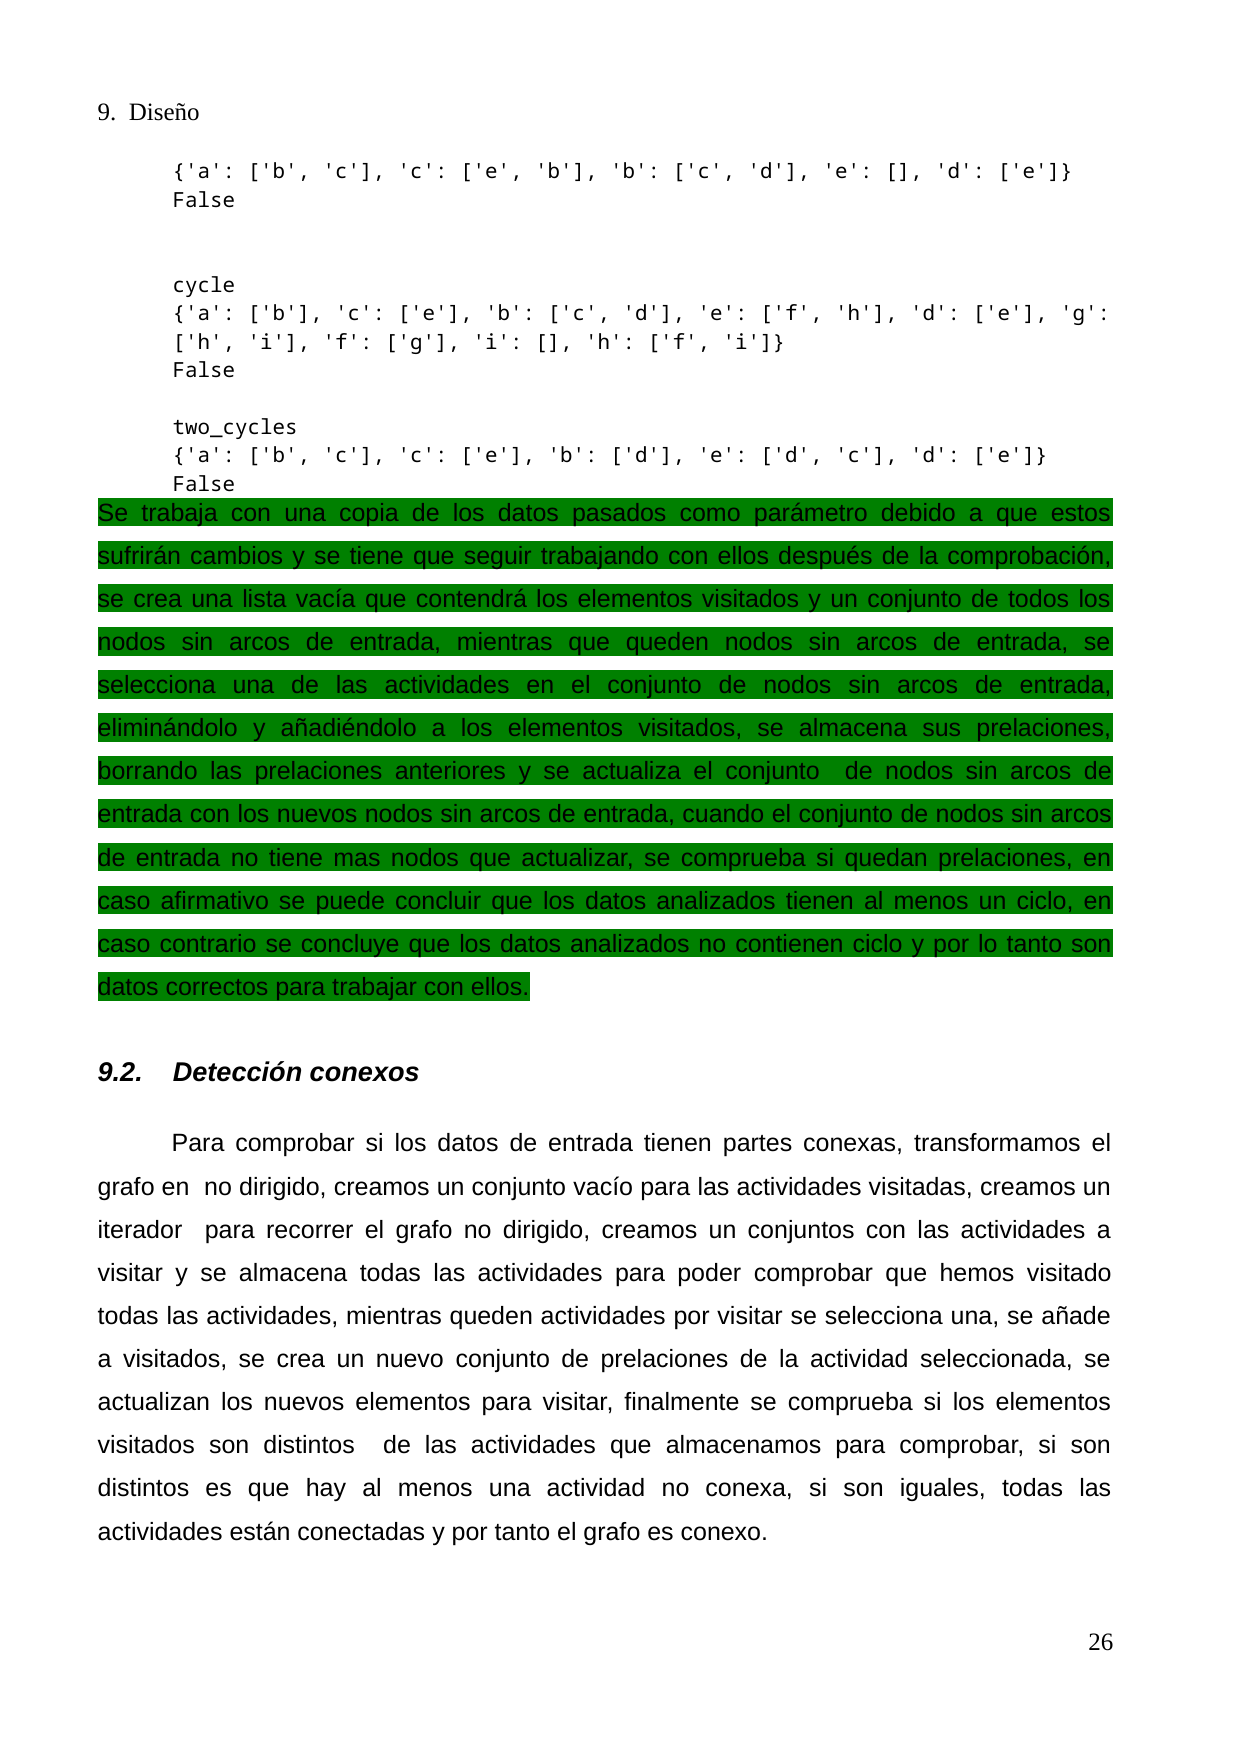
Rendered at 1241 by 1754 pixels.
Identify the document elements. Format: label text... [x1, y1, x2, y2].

list False [135, 355, 1113, 384]
list two_cycles [135, 412, 1113, 441]
text Se trabaja con una copia de los datos pasados como parámetro debido a que estos sufrirán cambios y se tiene que seguir trabajando con ellos después de la comprobación, se crea una lista vacía que contendrá los elementos visitados y un conjunto de todos los nodos sin arcos de entrada, mientras que queden nodos sin arcos de entrada, se selecciona una de las actividades en el conjunto de nodos sin arcos de entrada, eliminándolo y añadiéndolo a los elementos visitados, se almacena sus prelaciones, borrando las prelaciones anteriores y se actualiza el conjunto de nodos sin arcos de entrada con los nuevos nodos sin arcos de entrada, cuando el conjunto de nodos sin arcos de entrada no tiene mas nodos que actualizar, se comprueba si quedan prelaciones, en caso afirmativo se puede concluir que los datos analizados tienen al menos un ciclo, en caso contrario se concluye que los datos analizados no contienen ciclo y por lo tanto son datos correctos para trabajar con ellos. [97, 497, 1113, 1001]
list False [135, 469, 1113, 497]
list False [135, 185, 1113, 213]
list cycle [135, 270, 1113, 298]
subtitle Detección conexos [97, 1056, 1113, 1087]
list {'a': ['b', 'c'], 'c': ['e', 'b'], 'b': ['c', 'd'], 'e': [], 'd': ['e']} [135, 156, 1113, 185]
text Para comprobar si los datos de entrada tienen partes conexas, transformamos el grafo en no dirigido, creamos un conjunto vacío para las actividades visitadas, creamos un iterador para recorrer el grafo no dirigido, creamos un conjuntos con las actividades a visitar y se almacena todas las actividades para poder comprobar que hemos visitado todas las actividades, mientras queden actividades por visitar se selecciona una, se añade a visitados, se crea un nuevo conjunto de prelaciones de la actividad seleccionada, se actualizan los nuevos elementos para visitar, finalmente se comprueba si los elementos visitados son distintos de las actividades que almacenamos para comprobar, si son distintos es que hay al menos una actividad no conexa, si son iguales, todas las actividades están conectadas y por tanto el grafo es conexo. [97, 1128, 1113, 1545]
list {'a': ['b'], 'c': ['e'], 'b': ['c', 'd'], 'e': ['f', 'h'], 'd': ['e'], 'g': ['h', 'i'], 'f': ['g'], 'i': [], 'h': ['f', 'i']} [135, 298, 1113, 355]
list {'a': ['b', 'c'], 'c': ['e'], 'b': ['d'], 'e': ['d', 'c'], 'd': ['e']} [135, 441, 1113, 469]
